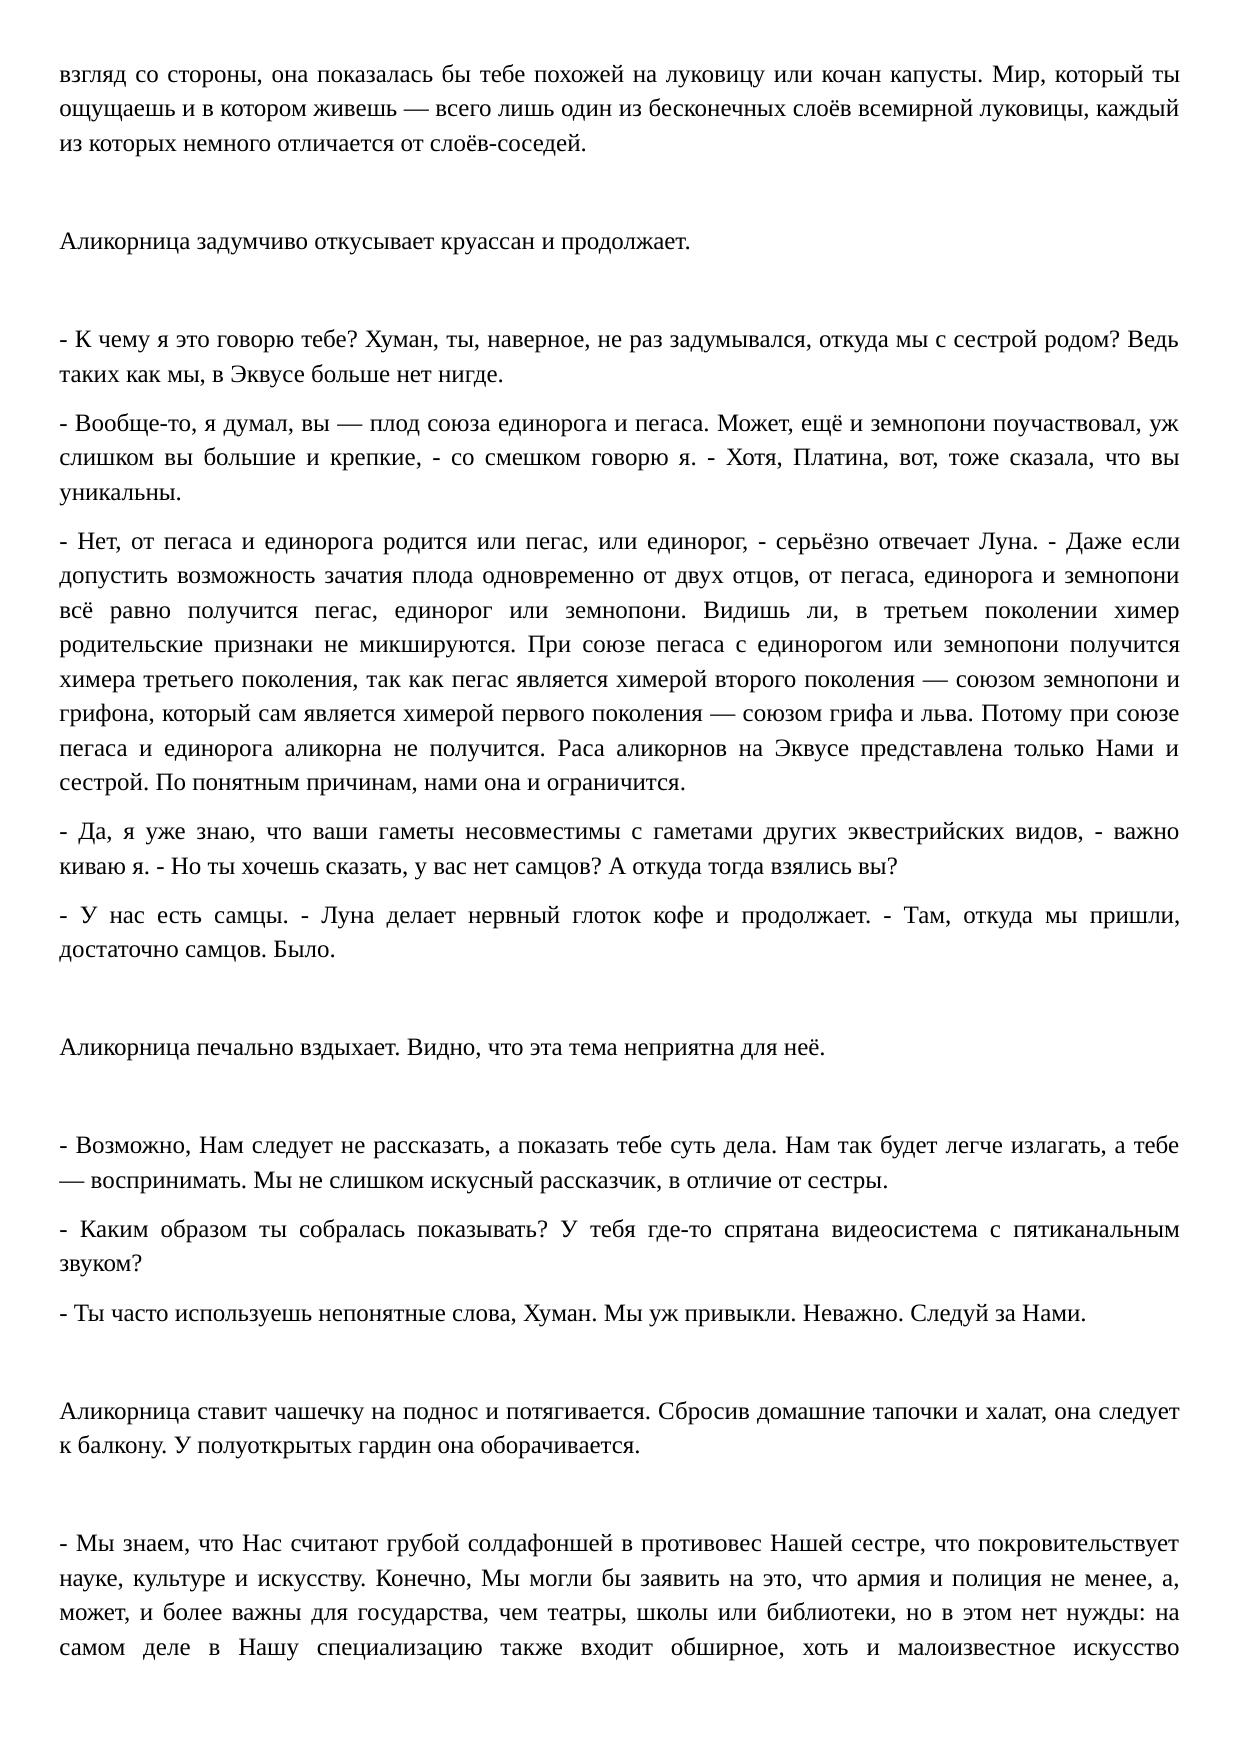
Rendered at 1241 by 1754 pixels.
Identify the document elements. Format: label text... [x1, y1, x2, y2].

text Аликорница печально вздыхает. Видно, что эта тема неприятна для неё. [59, 1032, 1181, 1061]
text - Нет, от пегаса и единорога родится или пегас, или единорог, - серьёзно отвечает Луна. - Даже если допустить возможность зачатия плода одновременно от двух отцов, от пегаса, единорога и земнопони всё равно получится пегас, единорог или земнопони. Видишь ли, в третьем поколении химер родительские признаки не микшируются. При союзе пегаса с единорогом или земнопони получится химера третьего поколения, так как пегас является химерой второго поколения — союзом земнопони и грифона, который сам является химерой первого поколения — союзом грифа и льва. Потому при союзе пегаса и единорога аликорна не получится. Раса аликорнов на Эквусе представлена только Нами и сестрой. По понятным причинам, нами она и ограничится. [59, 526, 1181, 796]
text - Каким образом ты собралась показывать? У тебя где-то спрятана видеосистема с пятиканальным звуком? [59, 1214, 1181, 1277]
text - К чему я это говорю тебе? Хуман, ты, наверное, не раз задумывался, откуда мы с сестрой родом? Ведь таких как мы, в Эквусе больше нет нигде. [59, 324, 1181, 387]
text Аликорница ставит чашечку на поднос и потягивается. Сбросив домашние тапочки и халат, она следует к балкону. У полуоткрытых гардин она оборачивается. [59, 1396, 1181, 1459]
text - Ты часто используешь непонятные слова, Хуман. Мы уж привыкли. Неважно. Следуй за Нами. [59, 1298, 1181, 1326]
text взгляд со стороны, она показалась бы тебе похожей на луковицу или кочан капусты. Мир, который ты ощущаешь и в котором живешь — всего лишь один из бесконечных слоёв всемирной луковицы, каждый из которых немного отличается от слоёв-соседей. [59, 59, 1181, 157]
text - Да, я уже знаю, что ваши гаметы несовместимы с гаметами других эквестрийских видов, - важно киваю я. - Но ты хочешь сказать, у вас нет самцов? А откуда тогда взялись вы? [59, 816, 1181, 879]
text - Возможно, Нам следует не рассказать, а показать тебе суть дела. Нам так будет легче излагать, а тебе — воспринимать. Мы не слишком искусный рассказчик, в отличие от сестры. [59, 1131, 1181, 1194]
text - У нас есть самцы. - Луна делает нервный глоток кофе и продолжает. - Там, откуда мы пришли, достаточно самцов. Было. [59, 900, 1181, 963]
text Аликорница задумчиво откусывает круассан и продолжает. [59, 226, 1181, 255]
text - Вообще-то, я думал, вы — плод союза единорога и пегаса. Может, ещё и земнопони поучаствовал, уж слишком вы большие и крепкие, - со смешком говорю я. - Хотя, Платина, вот, тоже сказала, что вы уникальны. [59, 408, 1181, 506]
text - Мы знаем, что Нас считают грубой солдафоншей в противовес Нашей сестре, что покровительствует науке, культуре и искусству. Конечно, Мы могли бы заявить на это, что армия и полиция не менее, а, может, и более важны для государства, чем театры, школы или библиотеки, но в этом нет нужды: на самом деле в Нашу специализацию также входит обширное, хоть и малоизвестное искусство [59, 1528, 1181, 1661]
